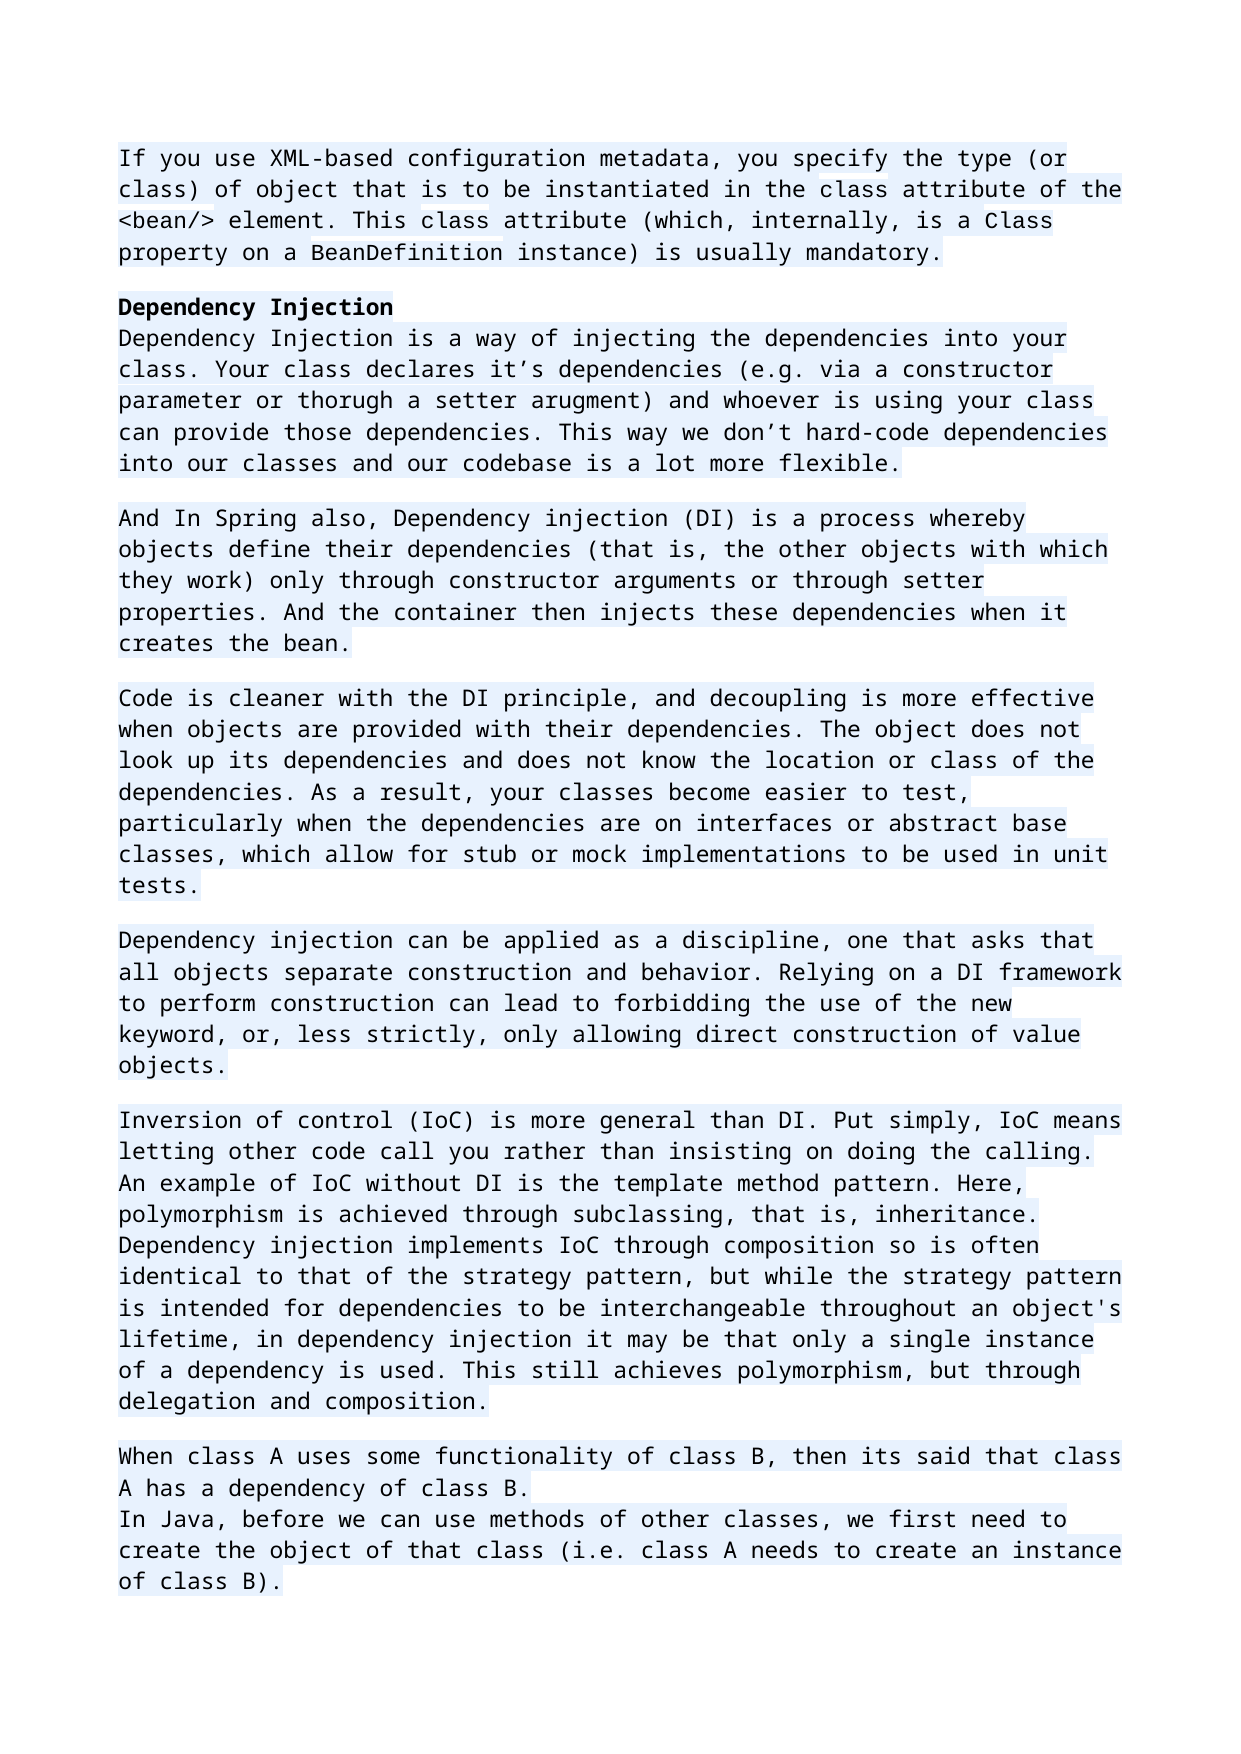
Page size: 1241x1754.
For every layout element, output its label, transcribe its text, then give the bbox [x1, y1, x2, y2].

text And In Spring also, Dependency injection (DI) is a process whereby objects define their dependencies (that is, the other objects with which they work) only through constructor arguments or through setter properties. And the container then injects these dependencies when it creates the bean. [118, 502, 1122, 658]
text Dependency injection can be applied as a discipline, one that asks that all objects separate construction and behavior. Relying on a DI framework to perform construction can lead to forbidding the use of the new keyword, or, less strictly, only allowing direct construction of value objects. [118, 924, 1122, 1080]
text Dependency injection implements IoC through composition so is often identical to that of the strategy pattern, but while the strategy pattern is intended for dependencies to be interchangeable throughout an object's lifetime, in dependency injection it may be that only a single instance of a dependency is used. This still achieves polymorphism, but through delegation and composition. [118, 1229, 1122, 1417]
text Code is cleaner with the DI principle, and decoupling is more effective when objects are provided with their dependencies. The object does not look up its dependencies and does not know the location or class of the dependencies. As a result, your classes become easier to test, particularly when the dependencies are on interfaces or abstract base classes, which allow for stub or mock implementations to be used in unit tests. [118, 682, 1122, 901]
text Inversion of control (IoC) is more general than DI. Put simply, IoC means letting other code call you rather than insisting on doing the calling. An example of IoC without DI is the template method pattern. Here, polymorphism is achieved through subclassing, that is, inheritance. [118, 1104, 1122, 1229]
text If you use XML-based configuration metadata, you specify the type (or class) of object that is to be instantiated in the class attribute of the <bean/> element. This class attribute (which, internally, is a Class property on a BeanDefinition instance) is usually mandatory. [118, 142, 1122, 267]
text Dependency Injection [118, 291, 1122, 322]
text When class A uses some functionality of class B, then its said that class A has a dependency of class B. [118, 1440, 1122, 1503]
text In Java, before we can use methods of other classes, we first need to create the object of that class (i.e. class A needs to create an instance of class B). [118, 1503, 1122, 1596]
text Dependency Injection is a way of injecting the dependencies into your class. Your class declares it’s dependencies (e.g. via a constructor parameter or thorugh a setter arugment) and whoever is using your class can provide those dependencies. This way we don’t hard-code dependencies into our classes and our codebase is a lot more flexible. [118, 322, 1122, 478]
